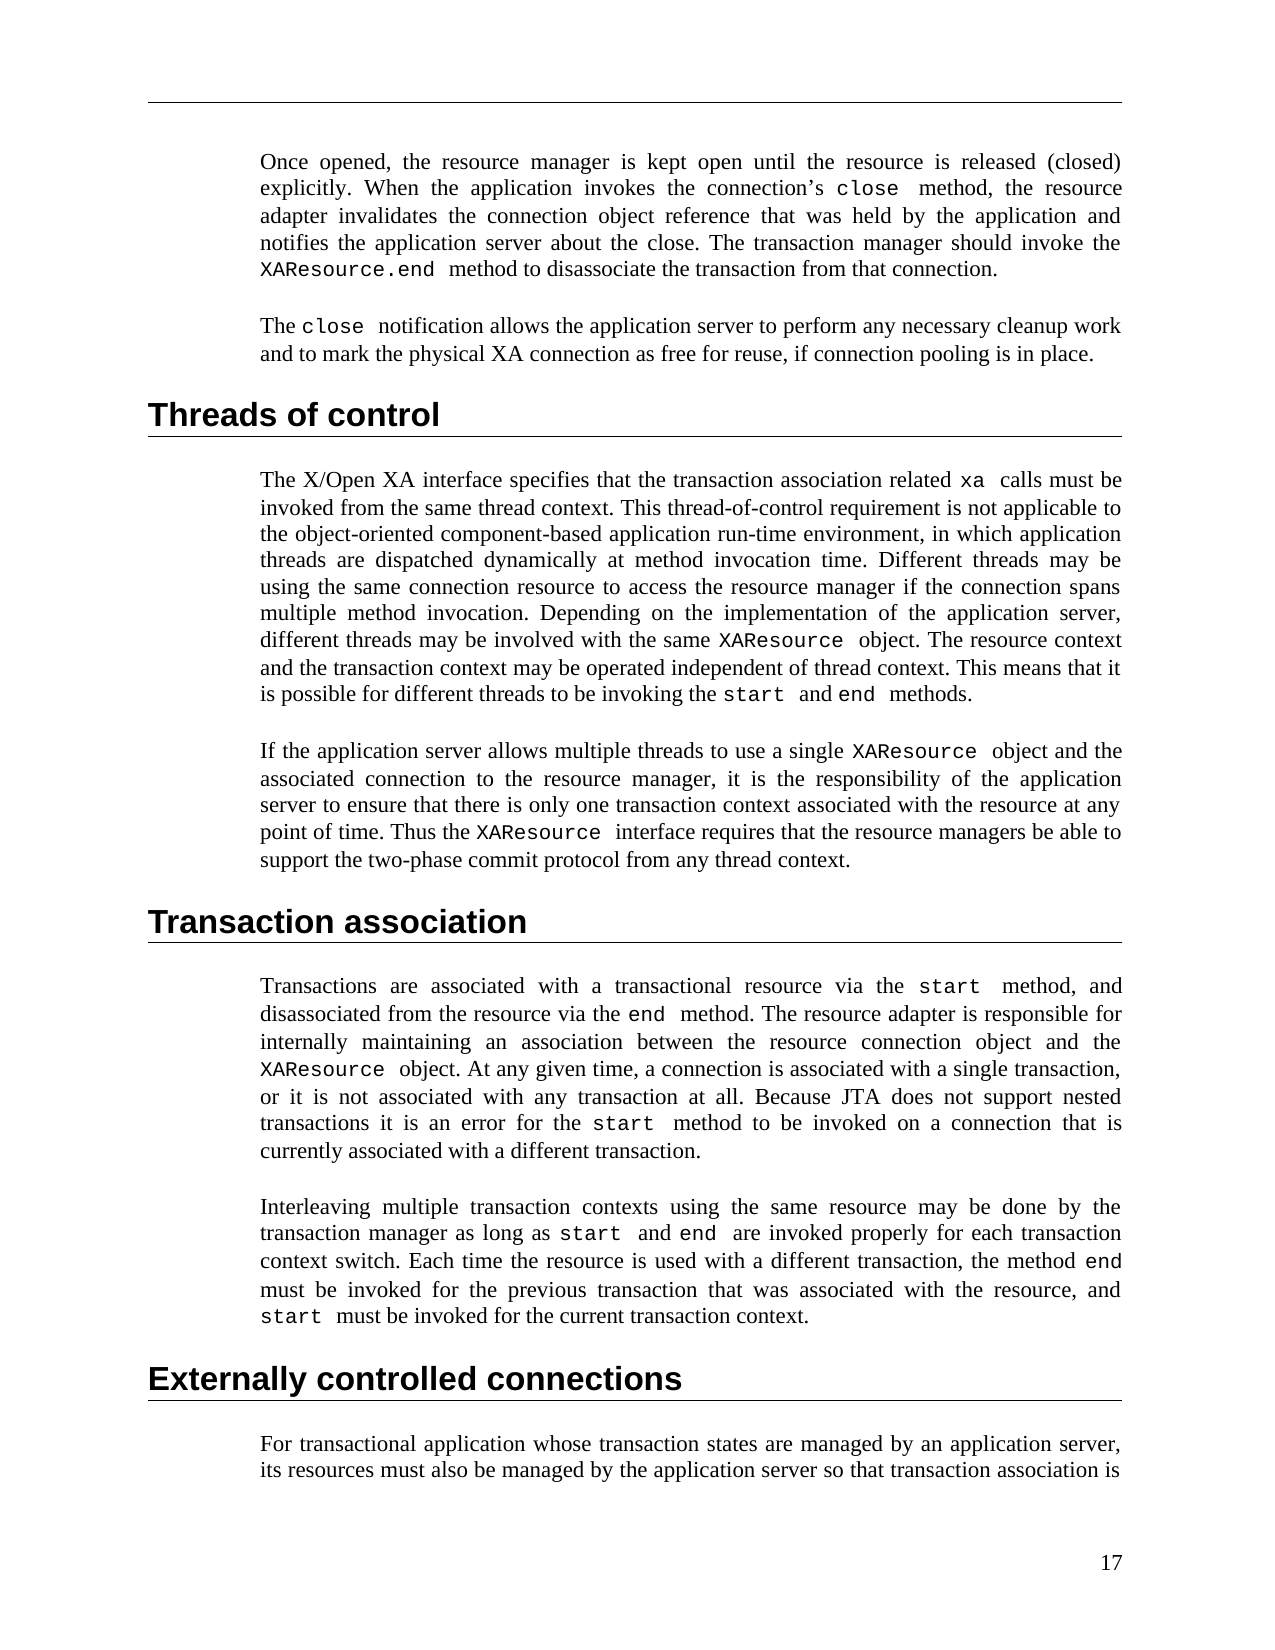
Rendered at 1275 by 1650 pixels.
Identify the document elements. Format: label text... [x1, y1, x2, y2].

text The X/Open XA interface specifies that the transaction association related xa calls must be invoked from the same thread context. This thread-of-control requirement is not applicable to the object-oriented component-based application run-time environment, in which application threads are dispatched dynamically at method invocation time. Different threads may be using the same connection resource to access the resource manager if the connection spans multiple method invocation. Depending on the implementation of the application server, different threads may be involved with the same XAResource object. The resource context and the transaction context may be operated independent of thread context. This means that it is possible for different threads to be invoking the start and end methods. [260, 466, 1122, 708]
text The close notification allows the application server to perform any necessary cleanup work and to mark the physical XA connection as free for reuse, if connection pooling is in place. [260, 312, 1122, 366]
subtitle Externally controlled connections [148, 1359, 1122, 1400]
text If the application server allows multiple threads to use a single XAResource object and the associated connection to the resource manager, it is the responsibility of the application server to ensure that there is only one transaction context associated with the resource at any point of time. Thus the XAResource interface requires that the resource managers be able to support the two-phase commit protocol from any thread context. [260, 738, 1122, 872]
text Transactions are associated with a transactional resource via the start method, and disassociated from the resource via the end method. The resource adapter is responsible for internally maintaining an association between the resource connection object and the XAResource object. At any given time, a connection is associated with a single transaction, or it is not associated with any transaction at all. Because JTA does not support nested transactions it is an error for the start method to be invoked on a connection that is currently associated with a different transaction. [260, 972, 1122, 1164]
text Interleaving multiple transaction contexts using the same resource may be done by the transaction manager as long as start and end are invoked properly for each transaction context switch. Each time the resource is used with a different transaction, the method end must be invoked for the previous transaction that was associated with the resource, and start must be invoked for the current transaction context. [260, 1193, 1122, 1330]
text For transactional application whose transaction states are managed by an application server, its resources must also be managed by the application server so that transaction association is [260, 1430, 1122, 1483]
subtitle Threads of control [148, 396, 1122, 436]
text Once opened, the resource manager is kept open until the resource is released (closed) explicitly. When the application invokes the connection’s close method, the resource adapter invalidates the connection object reference that was held by the application and notifies the application server about the close. The transaction manager should invoke the XAResource.end method to disassociate the transaction from that connection. [260, 148, 1122, 283]
subtitle Transaction association [148, 902, 1122, 942]
